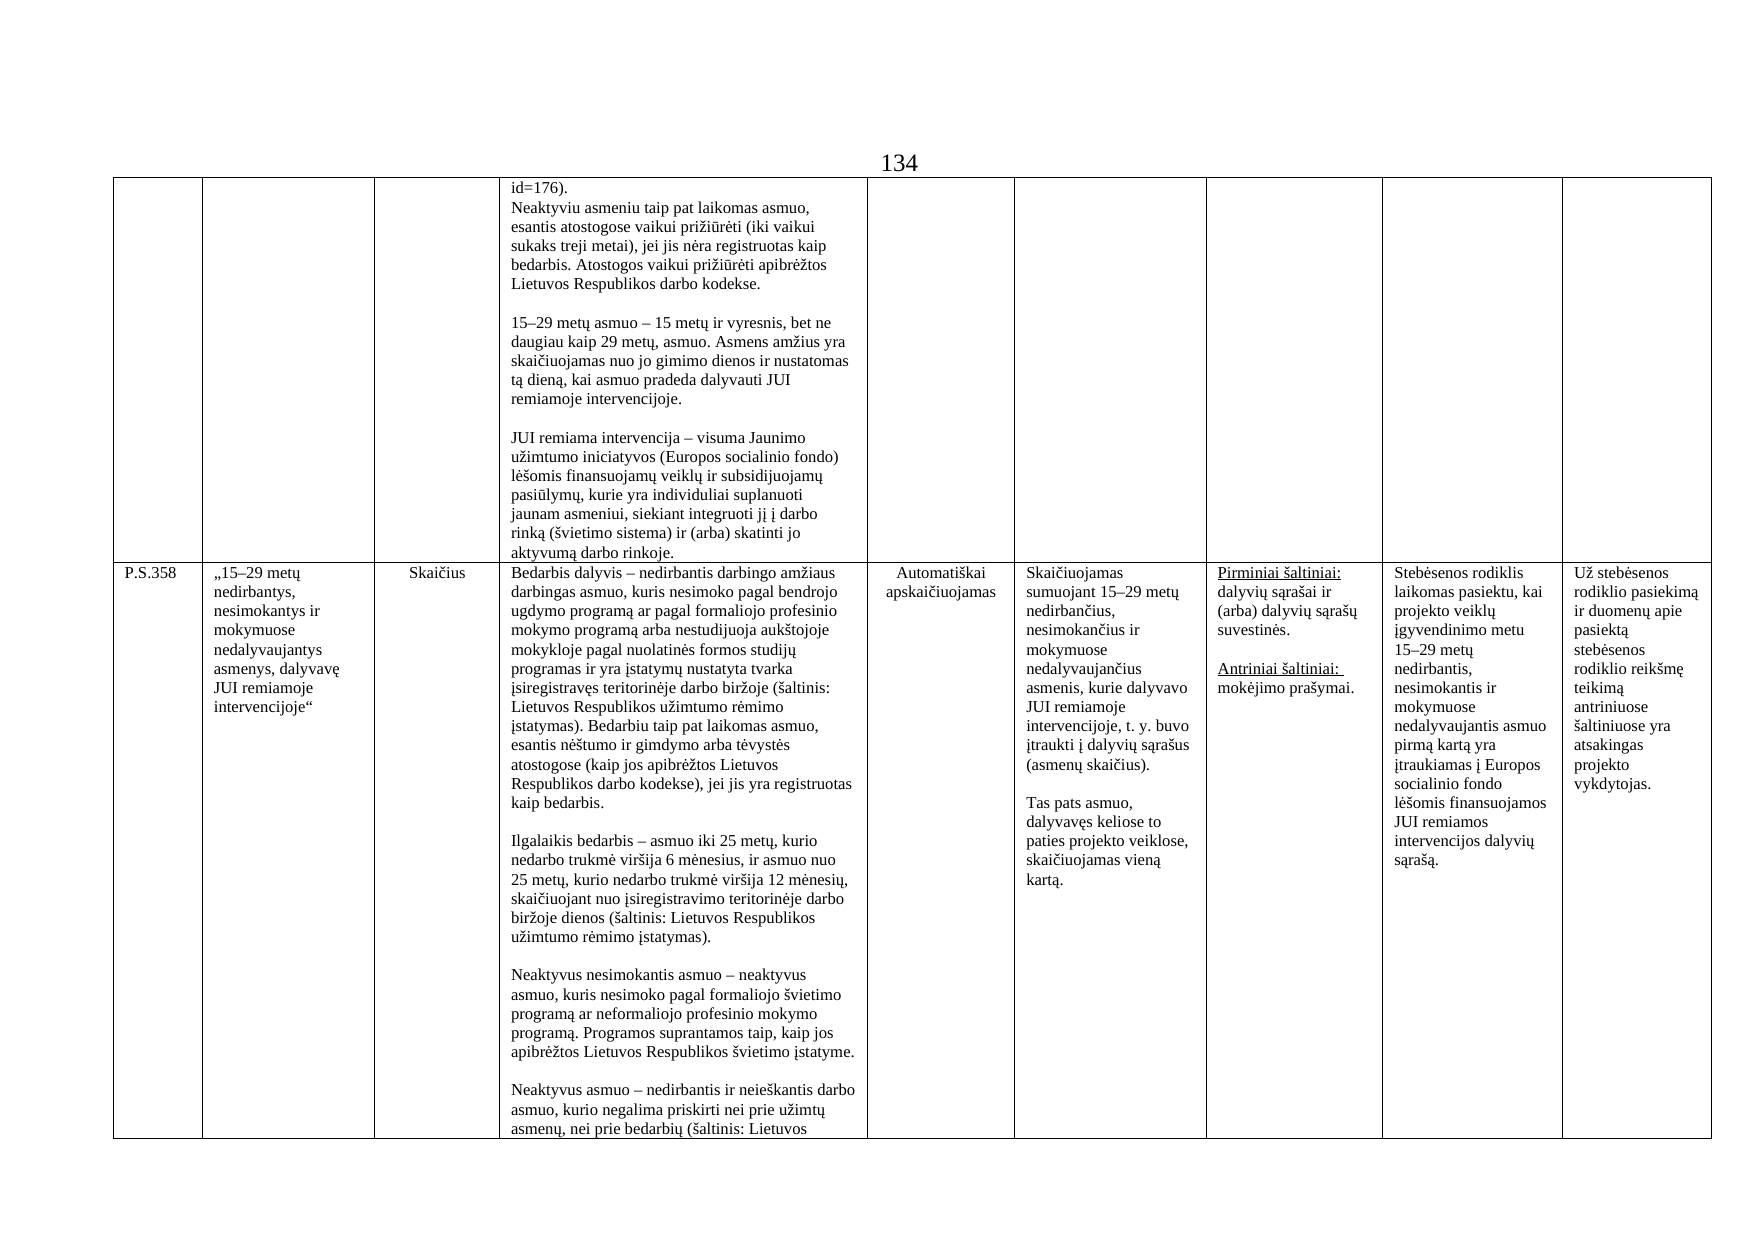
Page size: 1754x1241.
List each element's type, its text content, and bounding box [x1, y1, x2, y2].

table_cell Bedarbis dalyvis – nedirbantis darbingo amžiaus darbingas asmuo, kuris nesimoko pagal bendrojo ugdymo programą ar pagal formaliojo profesinio mokymo programą arba nestudijuoja aukštojoje mokykloje pagal nuolatinės formos studijų programas ir yra įstatymų nustatyta tvarka įsiregistravęs teritorinėje darbo biržoje (šaltinis: Lietuvos Respublikos užimtumo rėmimo įstatymas). Bedarbiu taip pat laikomas asmuo, esantis nėštumo ir gimdymo arba tėvystės atostogose (kaip jos apibrėžtos Lietuvos Respublikos darbo kodekse), jei jis yra registruotas kaip bedarbis. Ilgalaikis bedarbis – asmuo iki 25 metų, kurio nedarbo trukmė viršija 6 mėnesius, ir asmuo nuo 25 metų, kurio nedarbo trukmė viršija 12 mėnesių, skaičiuojant nuo įsiregistravimo teritorinėje darbo biržoje dienos (šaltinis: Lietuvos Respublikos užimtumo rėmimo įstatymas). Neaktyvus nesimokantis asmuo – neaktyvus asmuo, kuris nesimoko pagal formaliojo švietimo programą ar neformaliojo profesinio mokymo programą. Programos suprantamos taip, kaip jos apibrėžtos Lietuvos Respublikos švietimo įstatyme. Neaktyvus asmuo – nedirbantis ir neieškantis darbo asmuo, kurio negalima priskirti nei prie užimtų asmenų, nei prie bedarbių (šaltinis: Lietuvos [500, 563, 867, 1138]
table_cell Stebėsenos rodiklis laikomas pasiektu, kai projekto veiklų įgyvendinimo metu 15–29 metų nedirbantis, nesimokantis ir mokymuose nedalyvaujantis asmuo pirmą kartą yra įtraukiamas į Europos socialinio fondo lėšomis finansuojamos JUI remiamos intervencijos dalyvių sąrašą. [1383, 563, 1562, 1138]
table_cell [375, 178, 499, 562]
table_cell Už stebėsenos rodiklio pasiekimą ir duomenų apie pasiektą stebėsenos rodiklio reikšmę teikimą antriniuose šaltiniuose yra atsakingas projekto vykdytojas. [1563, 563, 1711, 1138]
table_cell id=176). Neaktyviu asmeniu taip pat laikomas asmuo, esantis atostogose vaikui prižiūrėti (iki vaikui sukaks treji metai), jei jis nėra registruotas kaip bedarbis. Atostogos vaikui prižiūrėti apibrėžtos Lietuvos Respublikos darbo kodekse. 15–29 metų asmuo – 15 metų ir vyresnis, bet ne daugiau kaip 29 metų, asmuo. Asmens amžius yra skaičiuojamas nuo jo gimimo dienos ir nustatomas tą dieną, kai asmuo pradeda dalyvauti JUI remiamoje intervencijoje. JUI remiama intervencija – visuma Jaunimo užimtumo iniciatyvos (Europos socialinio fondo) lėšomis finansuojamų veiklų ir subsidijuojamų pasiūlymų, kurie yra individuliai suplanuoti jaunam asmeniui, siekiant integruoti jį į darbo rinką (švietimo sistema) ir (arba) skatinti jo aktyvumą darbo rinkoje. [500, 178, 867, 562]
table_cell P.S.358 [114, 563, 202, 1138]
table_cell Pirminiai šaltiniai: dalyvių sąrašai ir (arba) dalyvių sąrašų suvestinės. Antriniai šaltiniai: mokėjimo prašymai. [1207, 563, 1382, 1138]
table_cell [868, 178, 1014, 562]
table_cell Automatiškai apskaičiuojamas [868, 563, 1014, 1138]
table_cell Skaičiuojamas sumuojant 15–29 metų nedirbančius, nesimokančius ir mokymuose nedalyvaujančius asmenis, kurie dalyvavo JUI remiamoje intervencijoje, t. y. buvo įtraukti į dalyvių sąrašus (asmenų skaičius). Tas pats asmuo, dalyvavęs keliose to paties projekto veiklose, skaičiuojamas vieną kartą. [1015, 563, 1206, 1138]
table_cell [114, 178, 202, 562]
table_cell [1563, 178, 1711, 562]
table_cell Skaičius [375, 563, 499, 1138]
table_cell [1383, 178, 1562, 562]
table_cell [203, 178, 374, 562]
table_cell „15–29 metų nedirbantys, nesimokantys ir mokymuose nedalyvaujantys asmenys, dalyvavę JUI remiamoje intervencijoje“ [203, 563, 374, 1138]
table_cell [1015, 178, 1206, 562]
table_cell [1207, 178, 1382, 562]
